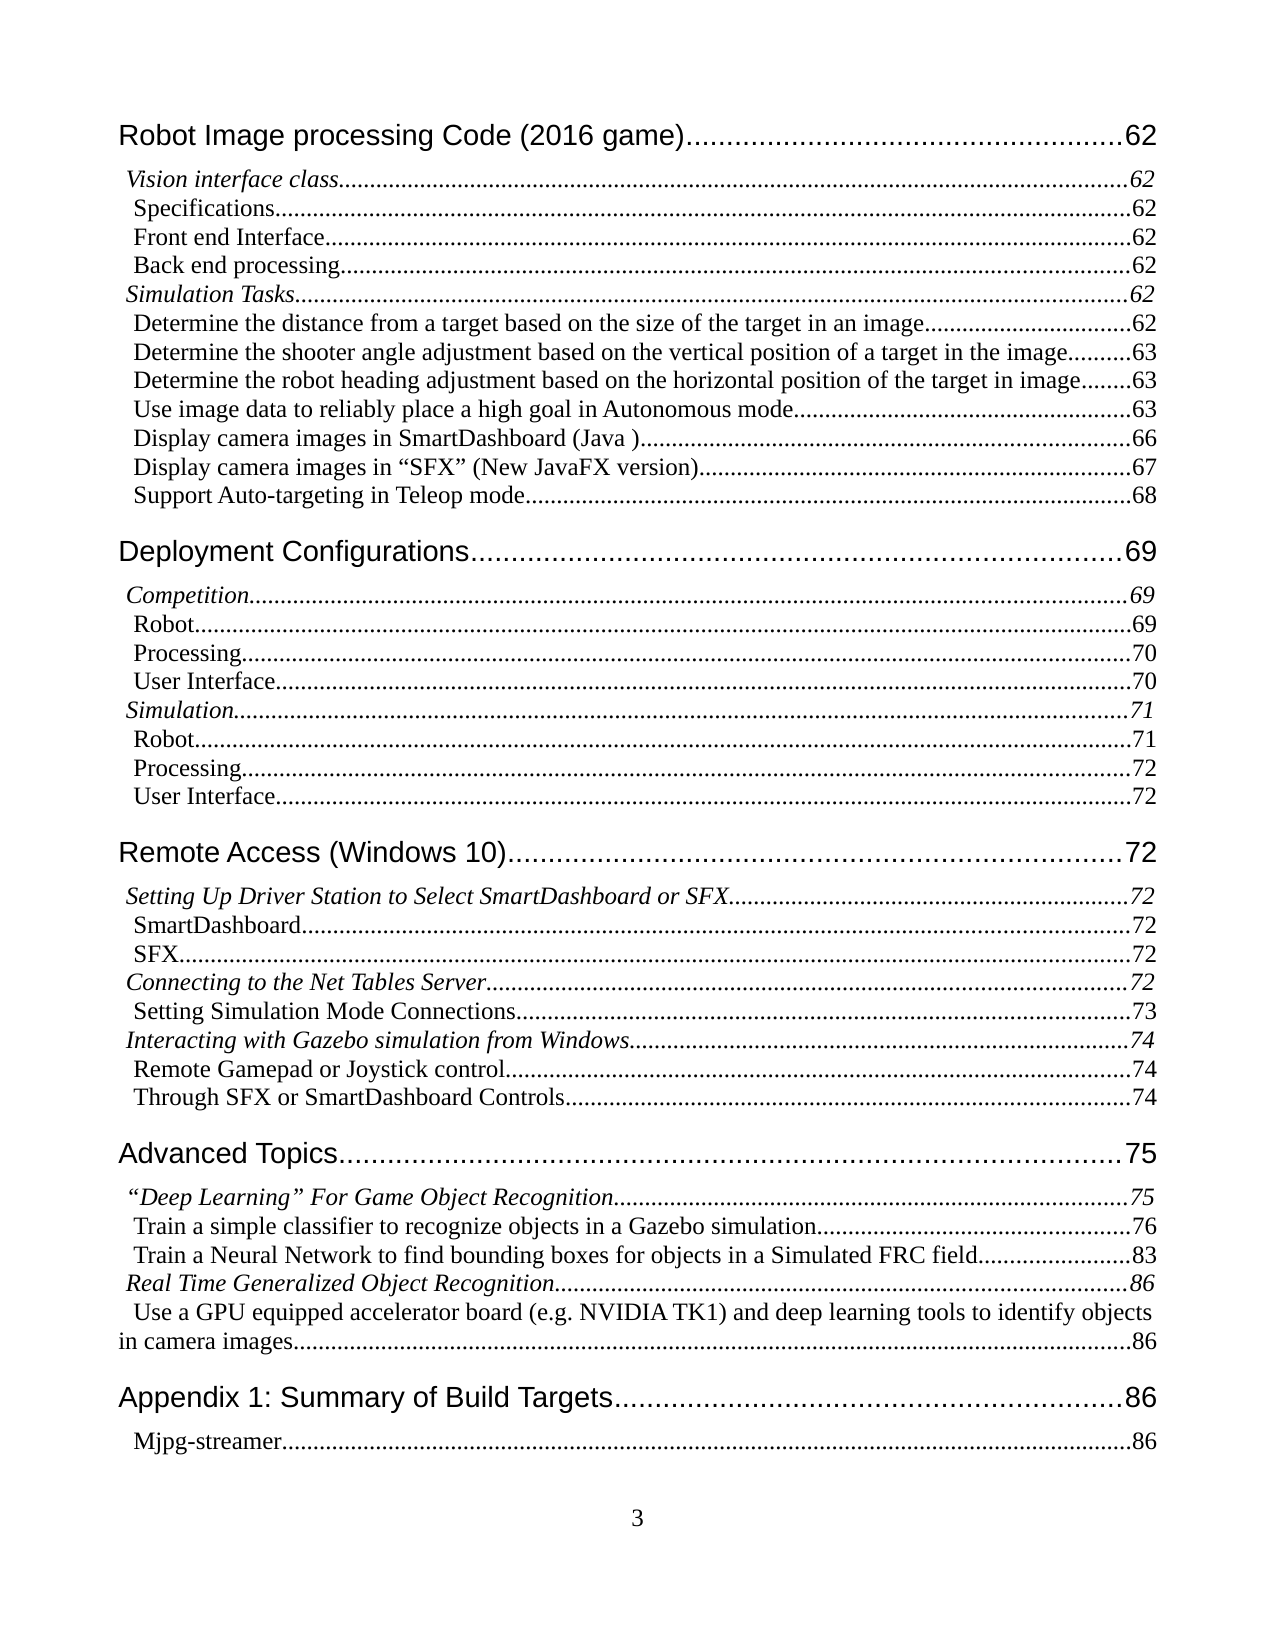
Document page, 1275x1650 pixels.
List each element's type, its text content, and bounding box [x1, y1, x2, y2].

subtitle Deployment Configurations 69 [118, 534, 1157, 568]
subtitle Competition 69 [118, 580, 1157, 609]
text SFX 72 [118, 939, 1157, 967]
text User Interface 70 [118, 666, 1157, 695]
subtitle “Deep Learning” For Game Object Recognition 75 [118, 1182, 1157, 1211]
text Processing 70 [118, 638, 1157, 666]
text Determine the robot heading adjustment based on the horizontal position of the target in image 63 [118, 365, 1157, 394]
text Determine the distance from a target based on the size of the target in an image 62 [118, 308, 1157, 337]
subtitle Remote Access (Windows 10) 72 [118, 835, 1157, 869]
text Robot 71 [118, 724, 1157, 753]
subtitle Robot Image processing Code (2016 game) 62 [118, 118, 1157, 152]
text Mjpg-streamer 86 [118, 1426, 1157, 1454]
text Processing 72 [118, 753, 1157, 781]
text Determine the shooter angle adjustment based on the vertical position of a target in the image 63 [118, 337, 1157, 365]
text Through SFX or SmartDashboard Controls 74 [118, 1082, 1157, 1111]
subtitle Connecting to the Net Tables Server 72 [118, 967, 1157, 996]
subtitle Real Time Generalized Object Recognition 86 [118, 1268, 1157, 1297]
text SmartDashboard 72 [118, 910, 1157, 939]
text Use a GPU equipped accelerator board (e.g. NVIDIA TK1) and deep learning tools to identify objects in camera images 86 [118, 1297, 1157, 1355]
text Train a Neural Network to find bounding boxes for objects in a Simulated FRC field 83 [118, 1240, 1157, 1268]
text Use image data to reliably place a high goal in Autonomous mode 63 [118, 394, 1157, 423]
text Remote Gamepad or Joystick control 74 [118, 1054, 1157, 1082]
text Support Auto-targeting in Teleop mode 68 [118, 480, 1157, 509]
text Setting Simulation Mode Connections 73 [118, 996, 1157, 1025]
text Back end processing 62 [118, 250, 1157, 279]
subtitle Simulation 71 [118, 695, 1157, 724]
text Specifications 62 [118, 193, 1157, 222]
text Display camera images in “SFX” (New JavaFX version) 67 [118, 452, 1157, 480]
text Train a simple classifier to recognize objects in a Gazebo simulation 76 [118, 1211, 1157, 1240]
text Front end Interface 62 [118, 222, 1157, 250]
subtitle Appendix 1: Summary of Build Targets 86 [118, 1380, 1157, 1413]
subtitle Interacting with Gazebo simulation from Windows 74 [118, 1025, 1157, 1054]
subtitle Vision interface class 62 [118, 164, 1157, 193]
subtitle Setting Up Driver Station to Select SmartDashboard or SFX 72 [118, 881, 1157, 910]
subtitle Advanced Topics 75 [118, 1136, 1157, 1170]
text User Interface 72 [118, 781, 1157, 810]
text Display camera images in SmartDashboard (Java ) 66 [118, 423, 1157, 452]
subtitle Simulation Tasks 62 [118, 279, 1157, 308]
text Robot 69 [118, 609, 1157, 638]
